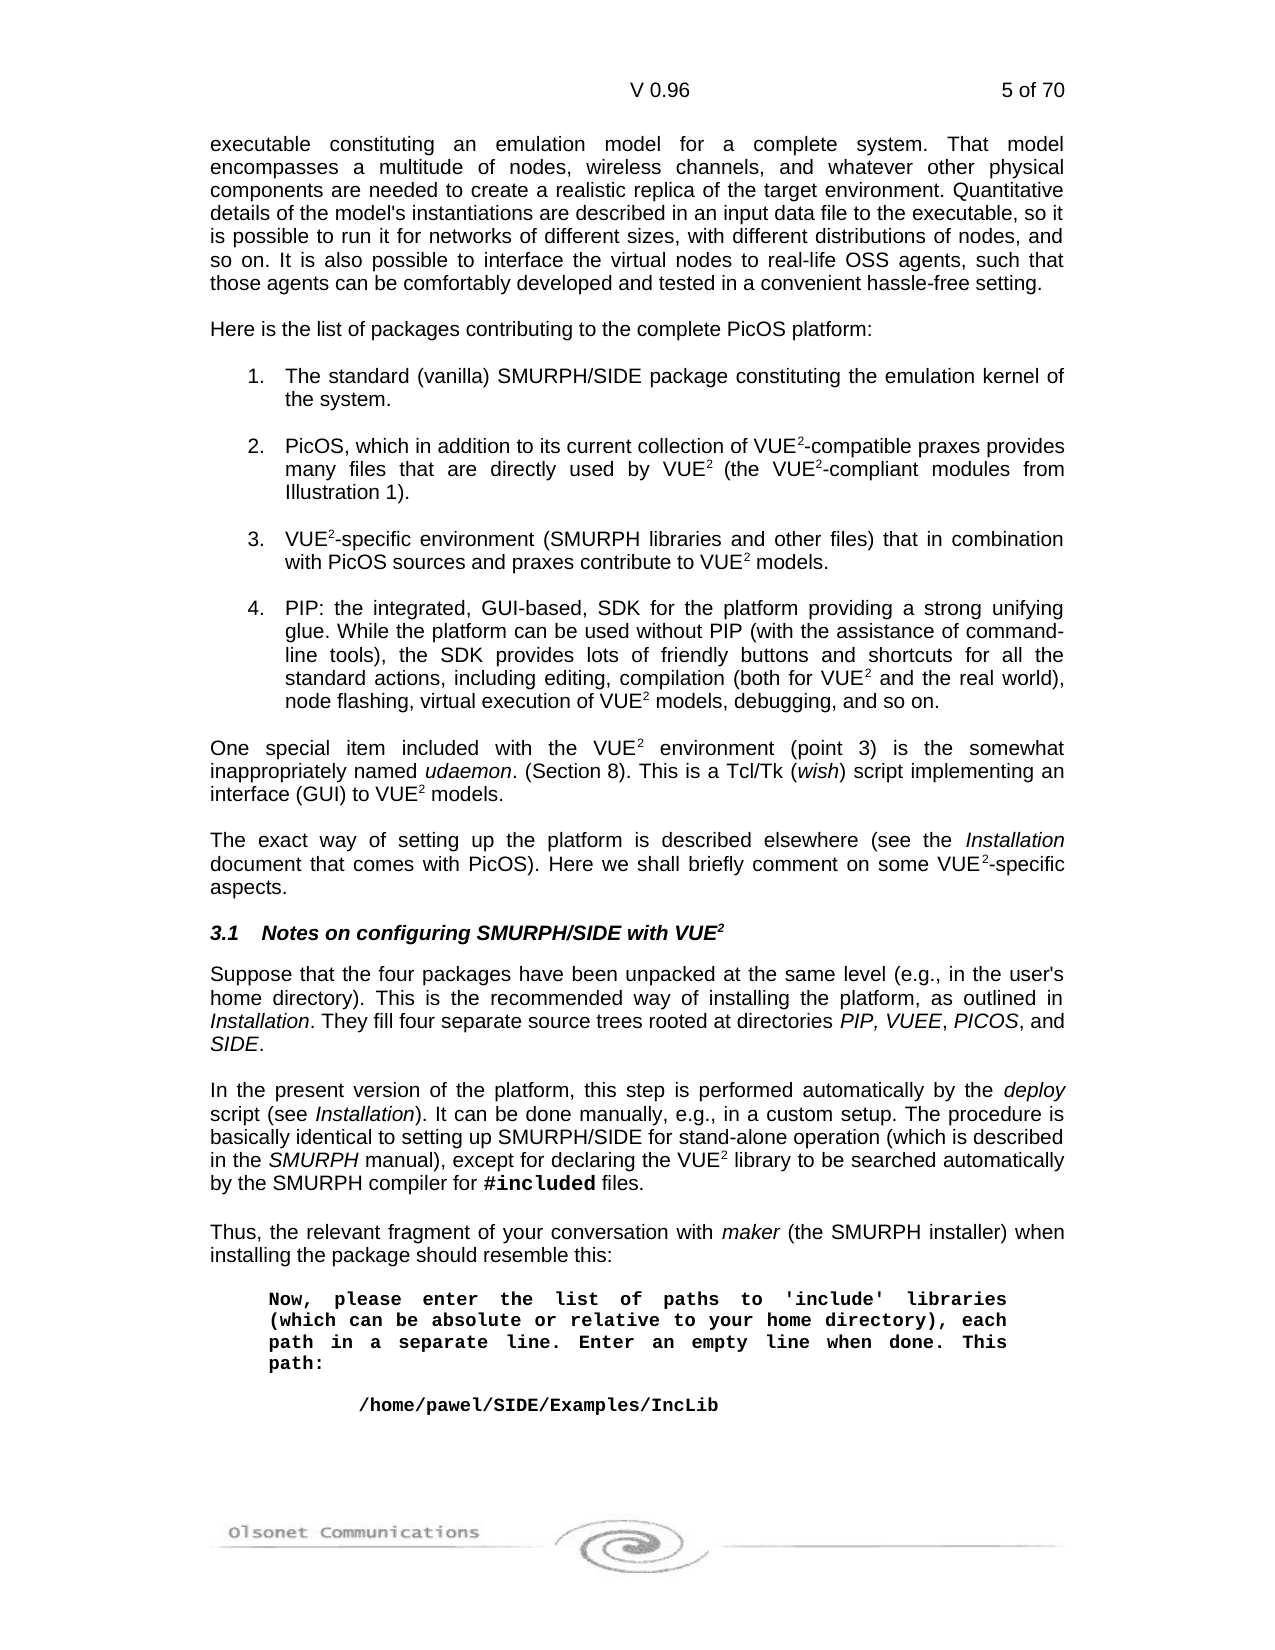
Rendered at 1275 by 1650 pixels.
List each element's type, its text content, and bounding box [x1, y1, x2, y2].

list PicOS, which in addition to its current collection of VUE2-compatible praxes provides many files that are directly used by VUE2 (the VUE2-compliant modules from Illustration 1). [247, 434, 1065, 504]
list VUE2-specific environment (SMURPH libraries and other files) that in combination with PicOS sources and praxes contribute to VUE2 models. [247, 527, 1065, 573]
text Now, please enter the list of paths to 'include' libraries (which can be absolute or relative to your home directory), each path in a separate line. Enter an empty line when done. This path: [268, 1290, 1007, 1375]
picture [210, 1504, 1065, 1596]
text Here is the list of packages contributing to the complete PicOS platform: [210, 318, 1065, 341]
subtitle Notes on configuring SMURPH/SIDE with VUE2 [210, 922, 1065, 945]
text One special item included with the VUE2 environment (point 3) is the somewhat inappropriately named udaemon. (Section 8). This is a Tcl/Tk (wish) script implementing an interface (GUI) to VUE2 models. [210, 736, 1065, 806]
text In the present version of the platform, this step is performed automatically by the deploy script (see Installation). It can be done manually, e.g., in a custom setup. The procedure is basically identical to setting up SMURPH/SIDE for stand-alone operation (which is described in the SMURPH manual), except for declaring the VUE2 library to be searched automatically by the SMURPH compiler for #included files. [210, 1079, 1065, 1197]
text executable constituting an emulation model for a complete system. That model encompasses a multitude of nodes, wireless channels, and whatever other physical components are needed to create a realistic replica of the target environment. Quantitative details of the model's instantiations are described in an input data file to the executable, so it is possible to run it for networks of different sizes, with different distributions of nodes, and so on. It is also possible to interface the virtual nodes to real-life OSS agents, such that those agents can be comfortably developed and tested in a convenient hassle-free setting. [210, 132, 1065, 295]
list The standard (vanilla) SMURPH/SIDE package constituting the emulation kernel of the system. [247, 364, 1065, 411]
text /home/pawel/SIDE/Examples/IncLib [268, 1396, 1007, 1417]
text Thus, the relevant fragment of your conversation with maker (the SMURPH installer) when installing the package should resemble this: [210, 1220, 1065, 1267]
text The exact way of setting up the platform is described elsewhere (see the Installation document that comes with PicOS). Here we shall briefly comment on some VUE2-specific aspects. [210, 829, 1065, 899]
text Suppose that the four packages have been unpacked at the same level (e.g., in the user's home directory). This is the recommended way of installing the platform, as outlined in Installation. They fill four separate source trees rooted at directories PIP, VUEE, PICOS, and SIDE. [210, 963, 1065, 1056]
list PIP: the integrated, GUI-based, SDK for the platform providing a strong unifying glue. While the platform can be used without PIP (with the assistance of command-line tools), the SDK provides lots of friendly buttons and shortcuts for all the standard actions, including editing, compilation (both for VUE2 and the real world), node flashing, virtual execution of VUE2 models, debugging, and so on. [247, 597, 1065, 713]
